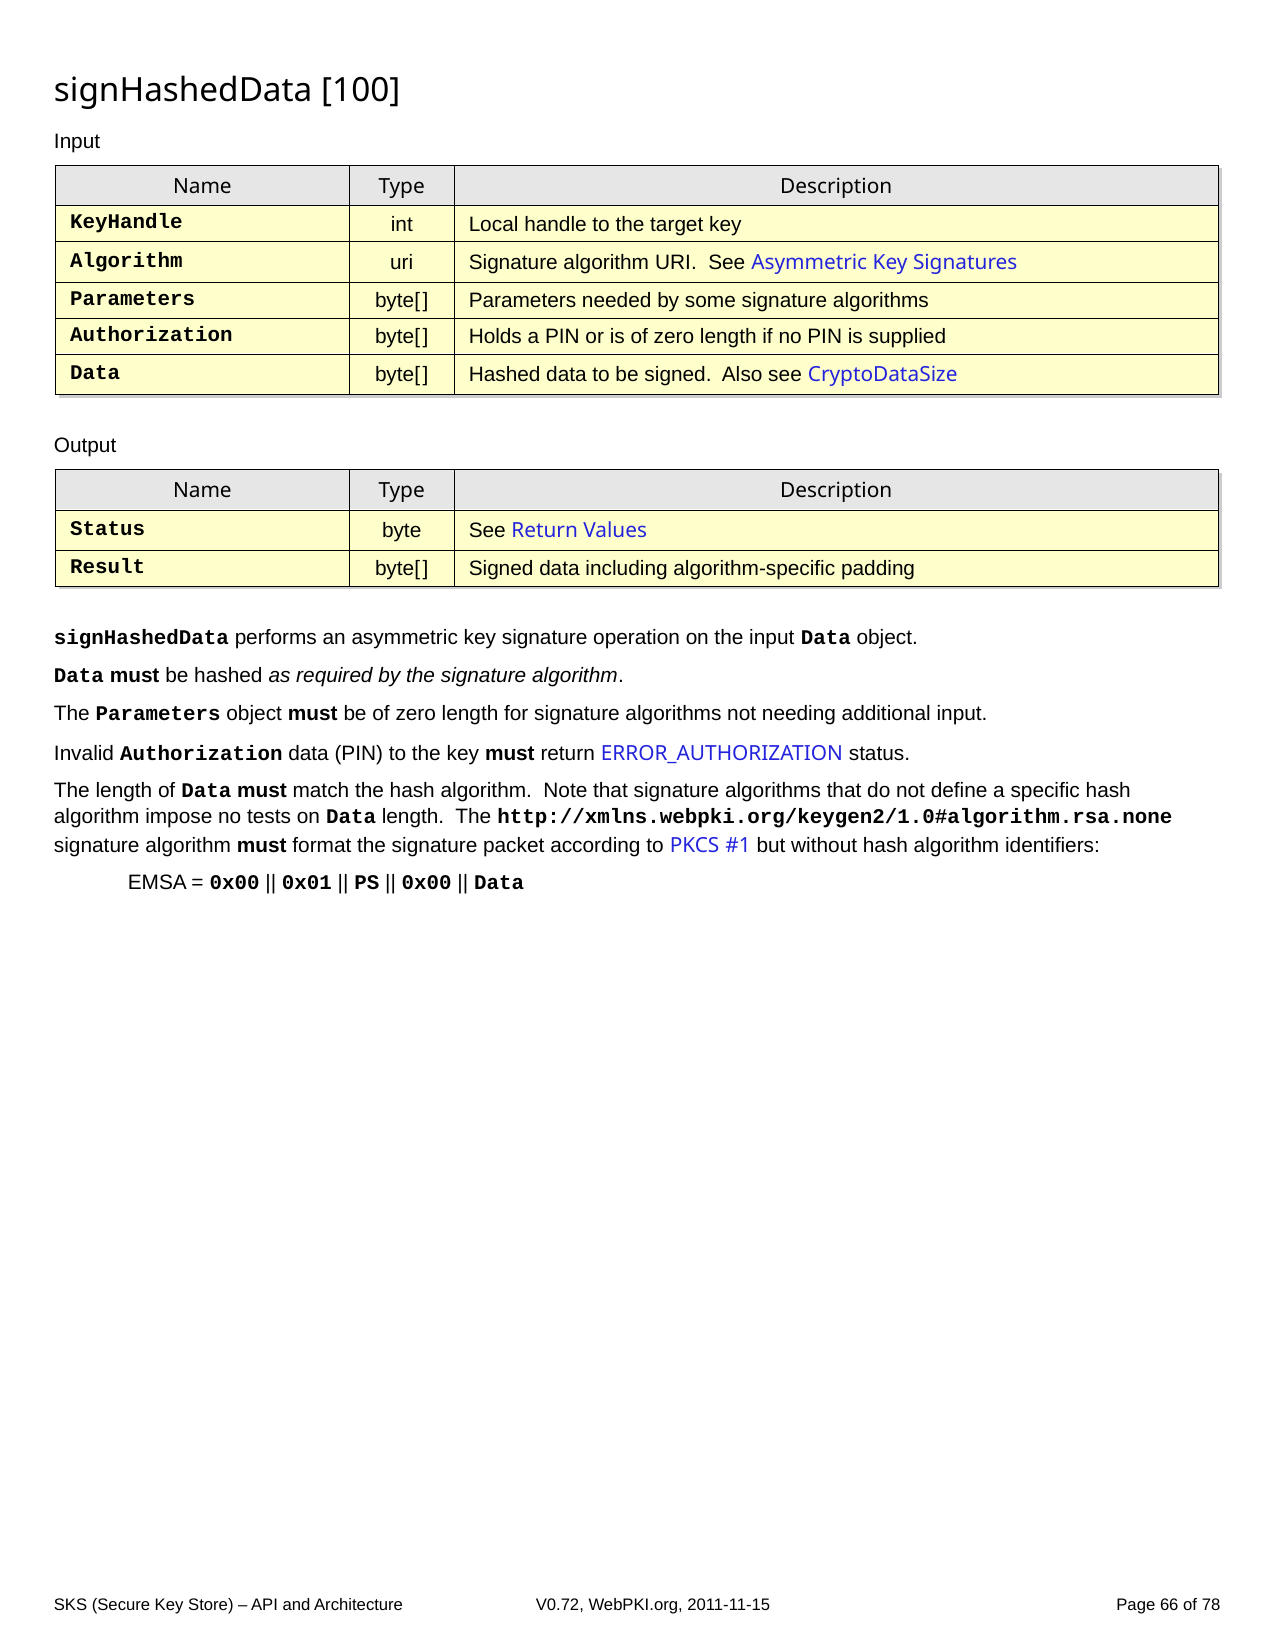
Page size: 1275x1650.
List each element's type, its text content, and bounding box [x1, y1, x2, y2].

table_cell Hashed data to be signed. Also see CryptoDataSize [455, 355, 1218, 394]
table_cell See Return Values [455, 511, 1218, 550]
text Data must be hashed as required by the signature algorithm. [54, 663, 1221, 689]
table_cell KeyHandle [56, 206, 349, 241]
text The length of Data must match the hash algorithm. Note that signature algorithms that do not define a specific hash algorithm impose no tests on Data length. The http://xmlns.webpki.org/keygen2/1.0#algorithm.rsa.none signature algorithm must format the signature packet according to PKCS #1 but without hash algorithm identifiers: [54, 778, 1221, 858]
table_cell Status [56, 511, 349, 550]
table_cell byte⁮[ ] [350, 551, 454, 586]
table_header Description [455, 166, 1218, 205]
table_cell Authorization [56, 319, 349, 353]
table_header Type [350, 166, 454, 205]
table_cell Parameters [56, 283, 349, 318]
table_cell byte [350, 511, 454, 550]
text The Parameters object must be of zero length for signature algorithms not needing additional input. [54, 700, 1221, 726]
table_cell byte⁮[ ] [350, 319, 454, 353]
table_header Name [56, 470, 349, 509]
table_header Name [56, 166, 349, 205]
table_cell byte⁮[ ] [350, 283, 454, 318]
table_cell Parameters needed by some signature algorithms [455, 283, 1218, 318]
table_cell uri [350, 242, 454, 282]
table_cell byte⁮[ ] [350, 355, 454, 394]
table_cell Algorithm [56, 242, 349, 282]
table_header Description [455, 470, 1218, 509]
table_cell Result [56, 551, 349, 586]
text Output [54, 433, 1221, 457]
table_cell Local handle to the target key [455, 206, 1218, 241]
table_cell Signature algorithm URI. See Asymmetric Key Signatures ‎ [455, 242, 1218, 282]
table_cell Holds a PIN or is of zero length if no PIN is supplied [455, 319, 1218, 353]
table_cell Data [56, 355, 349, 394]
subtitle signHashedData [100] [54, 66, 1221, 111]
table_header Type [350, 470, 454, 509]
text signHashedData performs an asymmetric key signature operation on the input Data object. [54, 625, 1221, 651]
table_cell int [350, 206, 454, 241]
text Input [54, 129, 1221, 153]
text Invalid Authorization data (PIN) to the key must return ERROR_AUTHORIZATION status. [54, 738, 1221, 767]
text EMSA = 0x00 || 0x01 || PS || 0x00 || Data [54, 870, 1221, 896]
table_cell Signed data including algorithm-specific padding [455, 551, 1218, 586]
